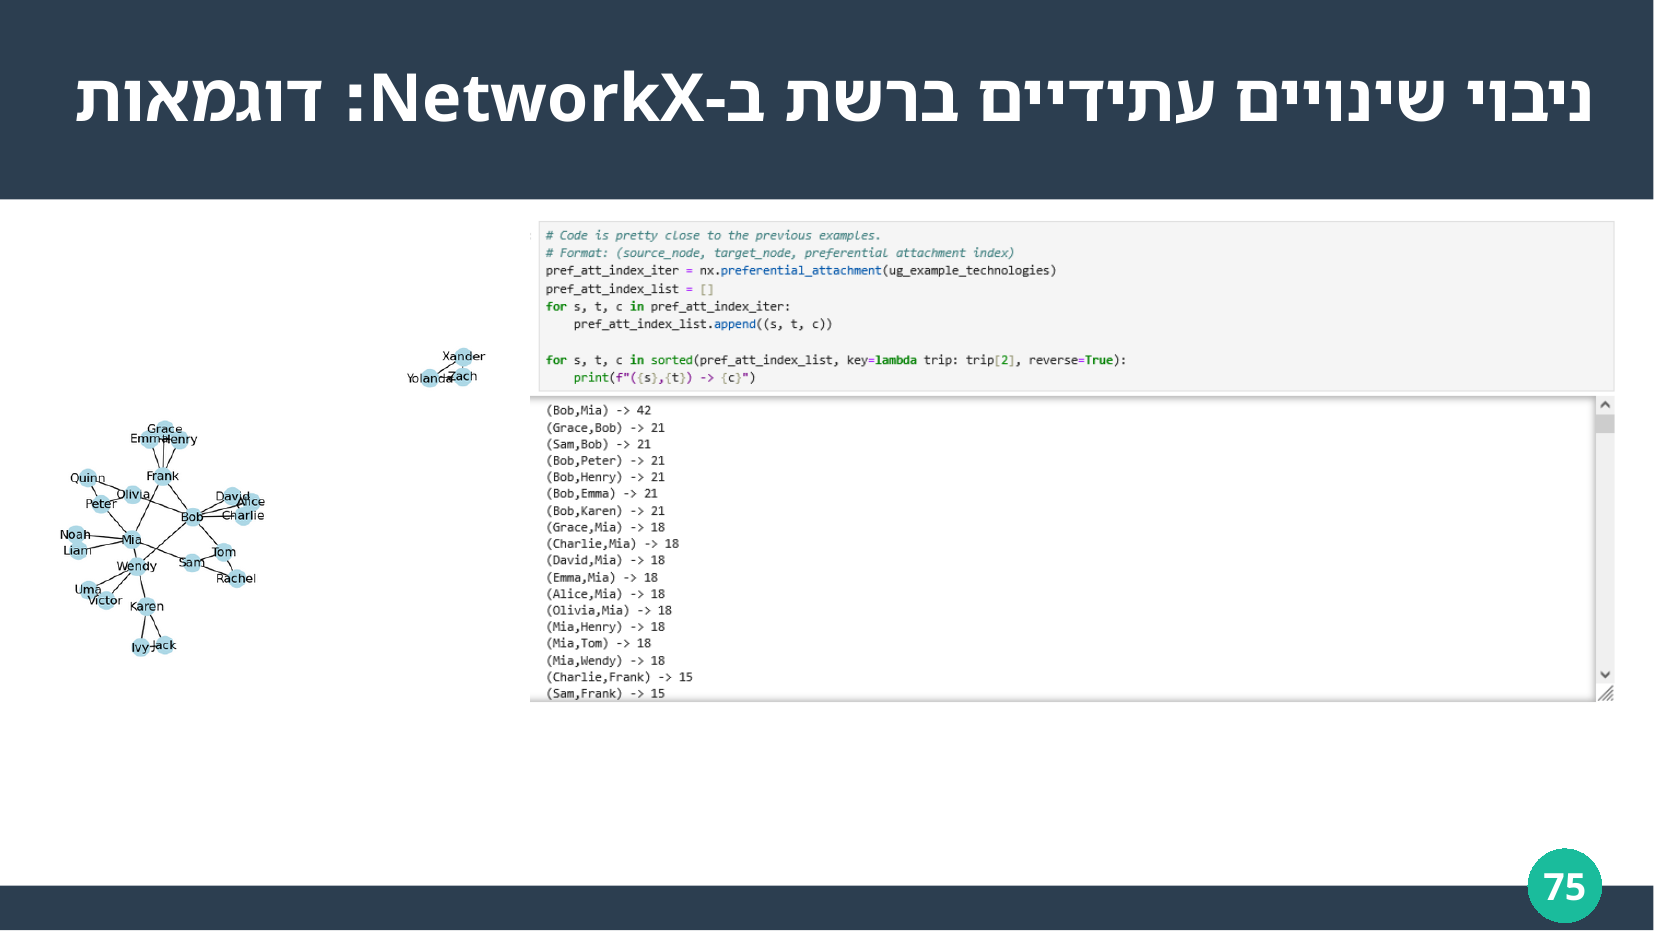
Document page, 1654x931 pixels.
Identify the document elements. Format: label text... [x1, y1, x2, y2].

title ניבוי שינויים עתידיים ברשת ב-NetworkX: דוגמאות [58, 36, 1595, 155]
picture [530, 209, 1619, 713]
picture [32, 324, 526, 676]
